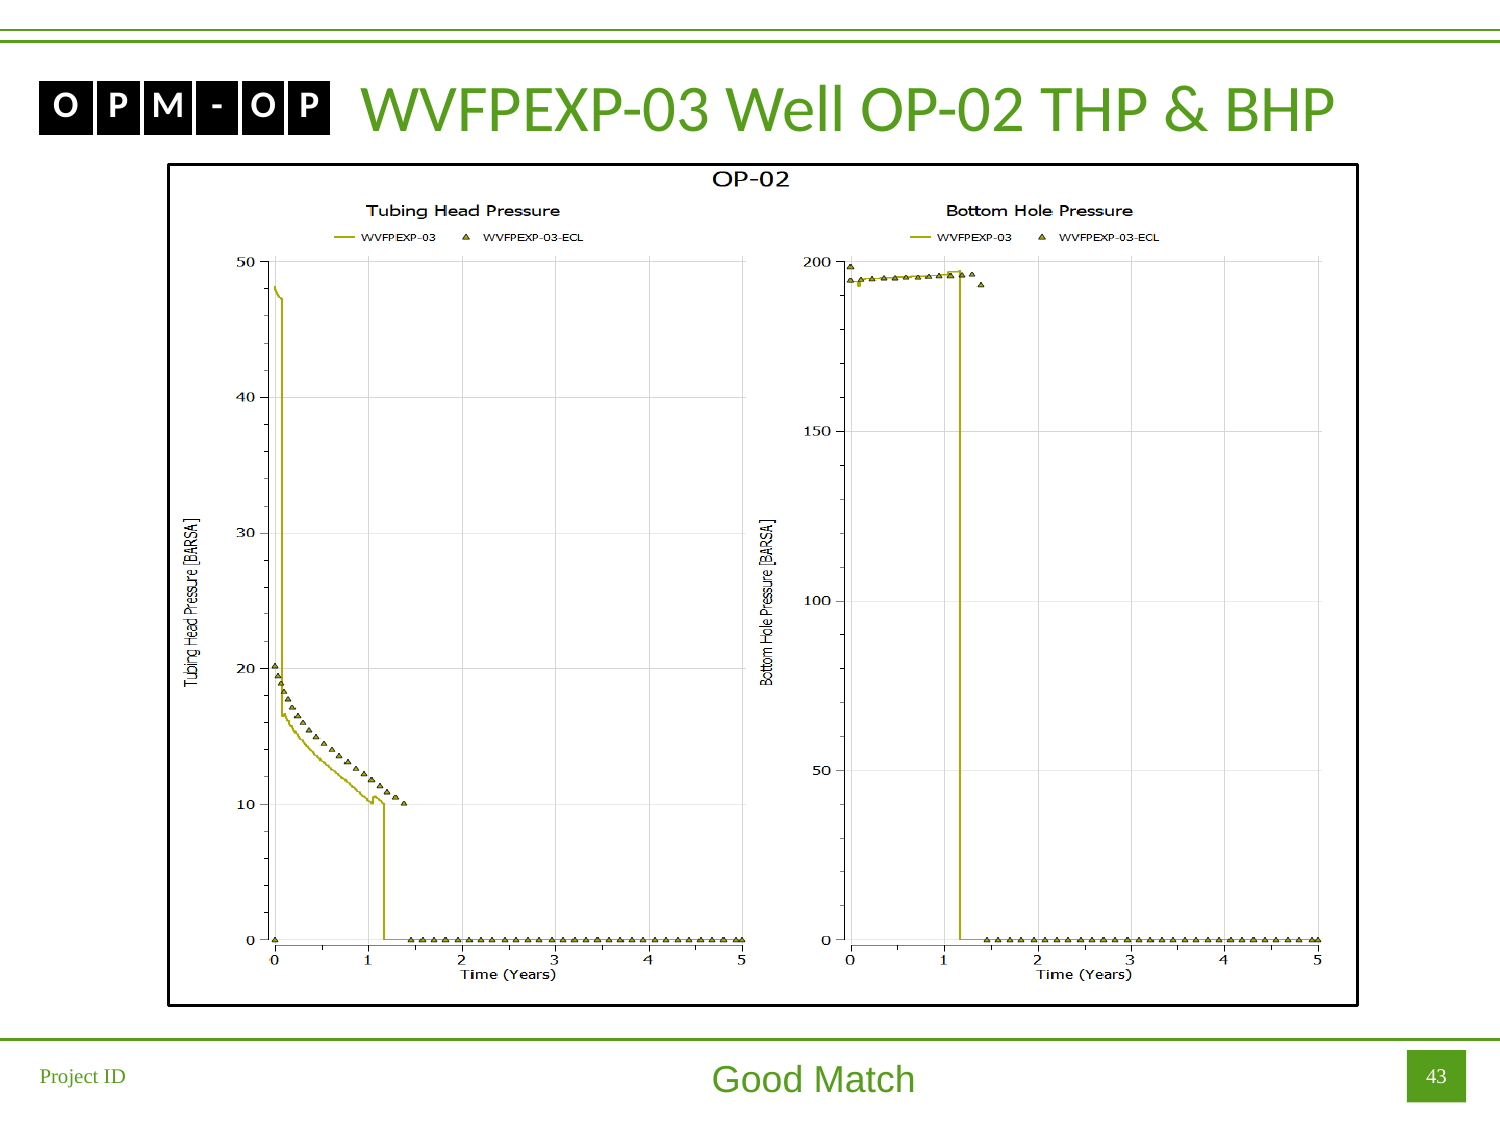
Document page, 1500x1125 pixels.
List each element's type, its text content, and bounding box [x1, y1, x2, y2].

text_box Good Match [268, 1051, 1360, 1109]
title WVFPEXP-03 Well OP-02 THP & BHP [360, 77, 1425, 153]
picture [169, 165, 1356, 1004]
